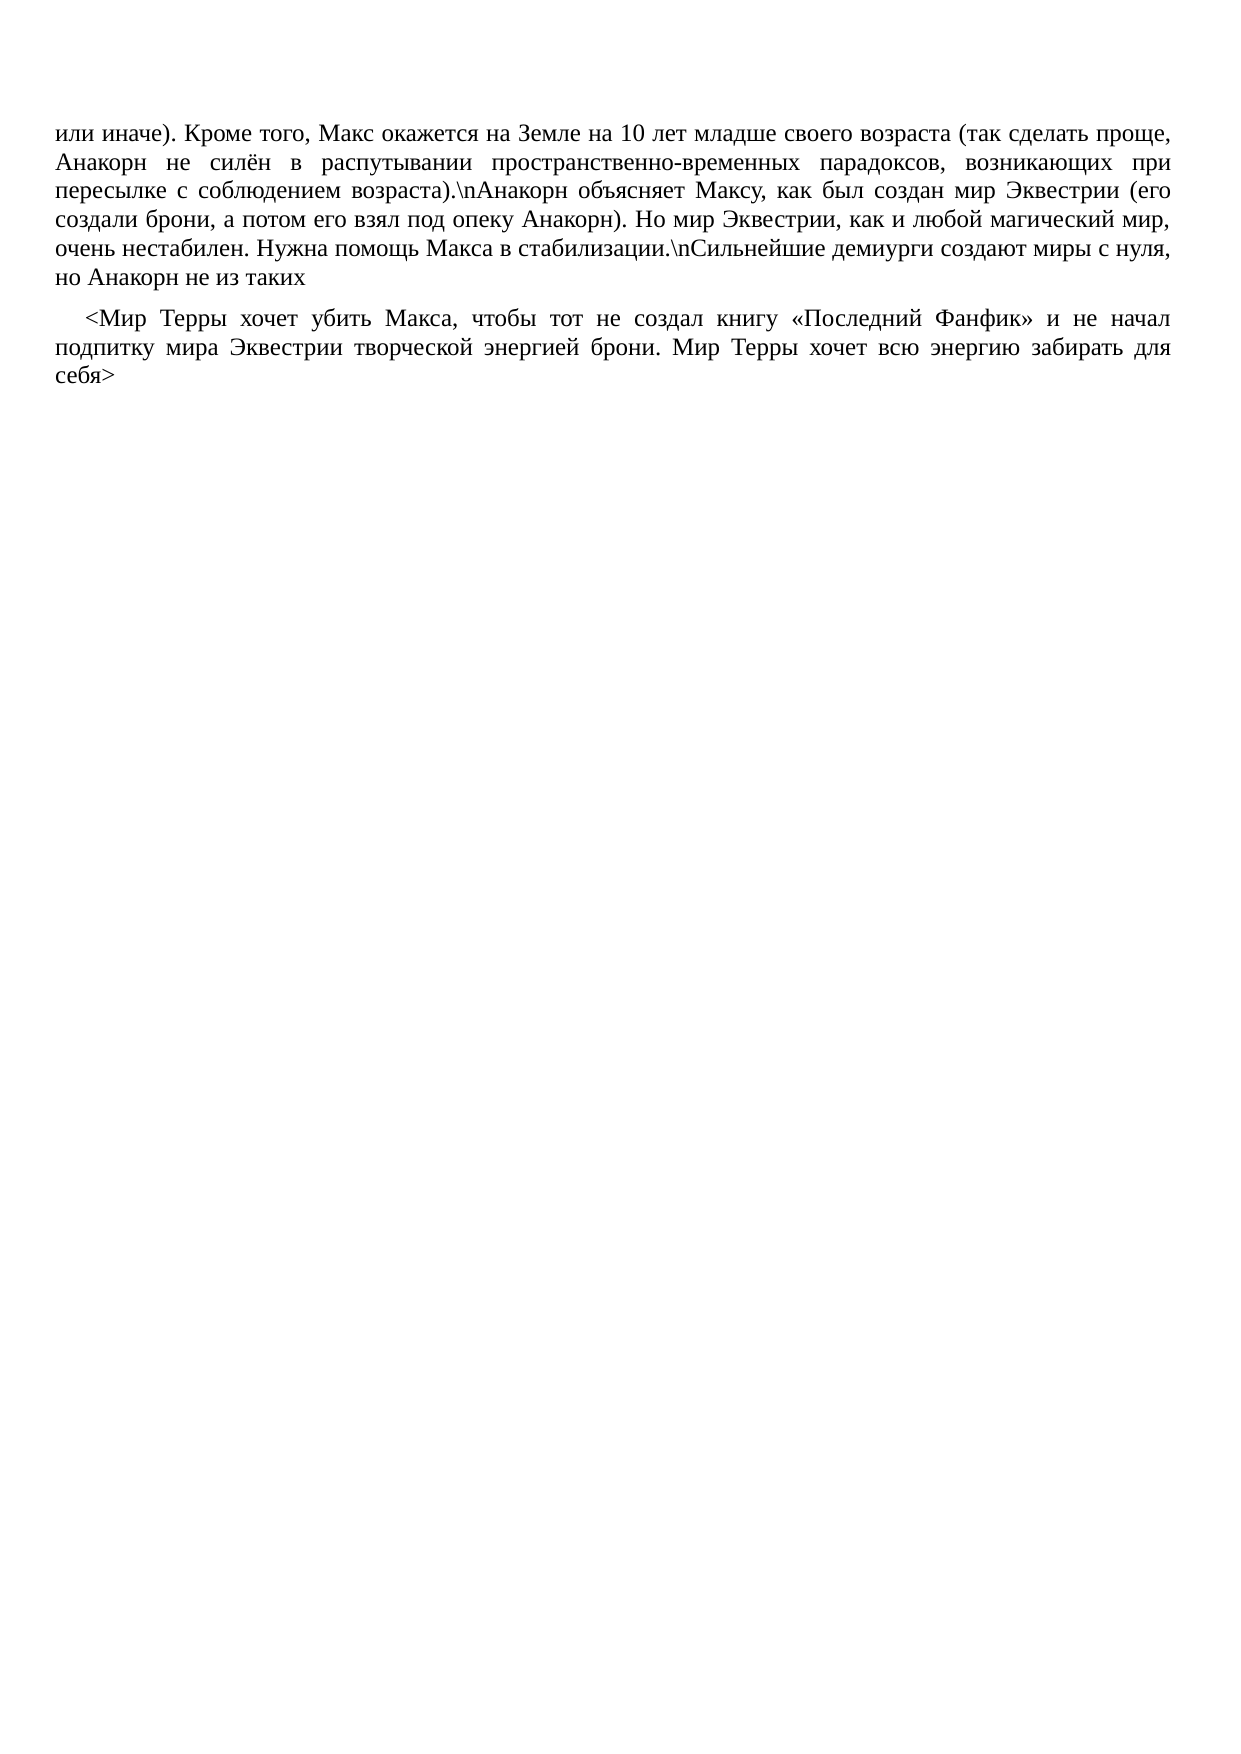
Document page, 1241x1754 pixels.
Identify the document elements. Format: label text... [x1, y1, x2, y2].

text или иначе). Кроме того, Макс окажется на Земле на 10 лет младше своего возраста (так сделать проще, Анакорн не силён в распутывании пространственно-временных парадоксов, возникающих при пересылке с соблюдением возраста).\nАнакорн объясняет Максу, как был создан мир Эквестрии (его создали брони, а потом его взял под опеку Анакорн). Но мир Эквестрии, как и любой магический мир, очень нестабилен. Нужна помощь Макса в стабилизации.\nСильнейшие демиурги создают миры с нуля, но Анакорн не из таких [55, 118, 1172, 291]
text <Мир Терры хочет убить Макса, чтобы тот не создал книгу «Последний Фанфик» и не начал подпитку мира Эквестрии творческой энергией брони. Мир Терры хочет всю энергию забирать для себя> [55, 303, 1172, 389]
